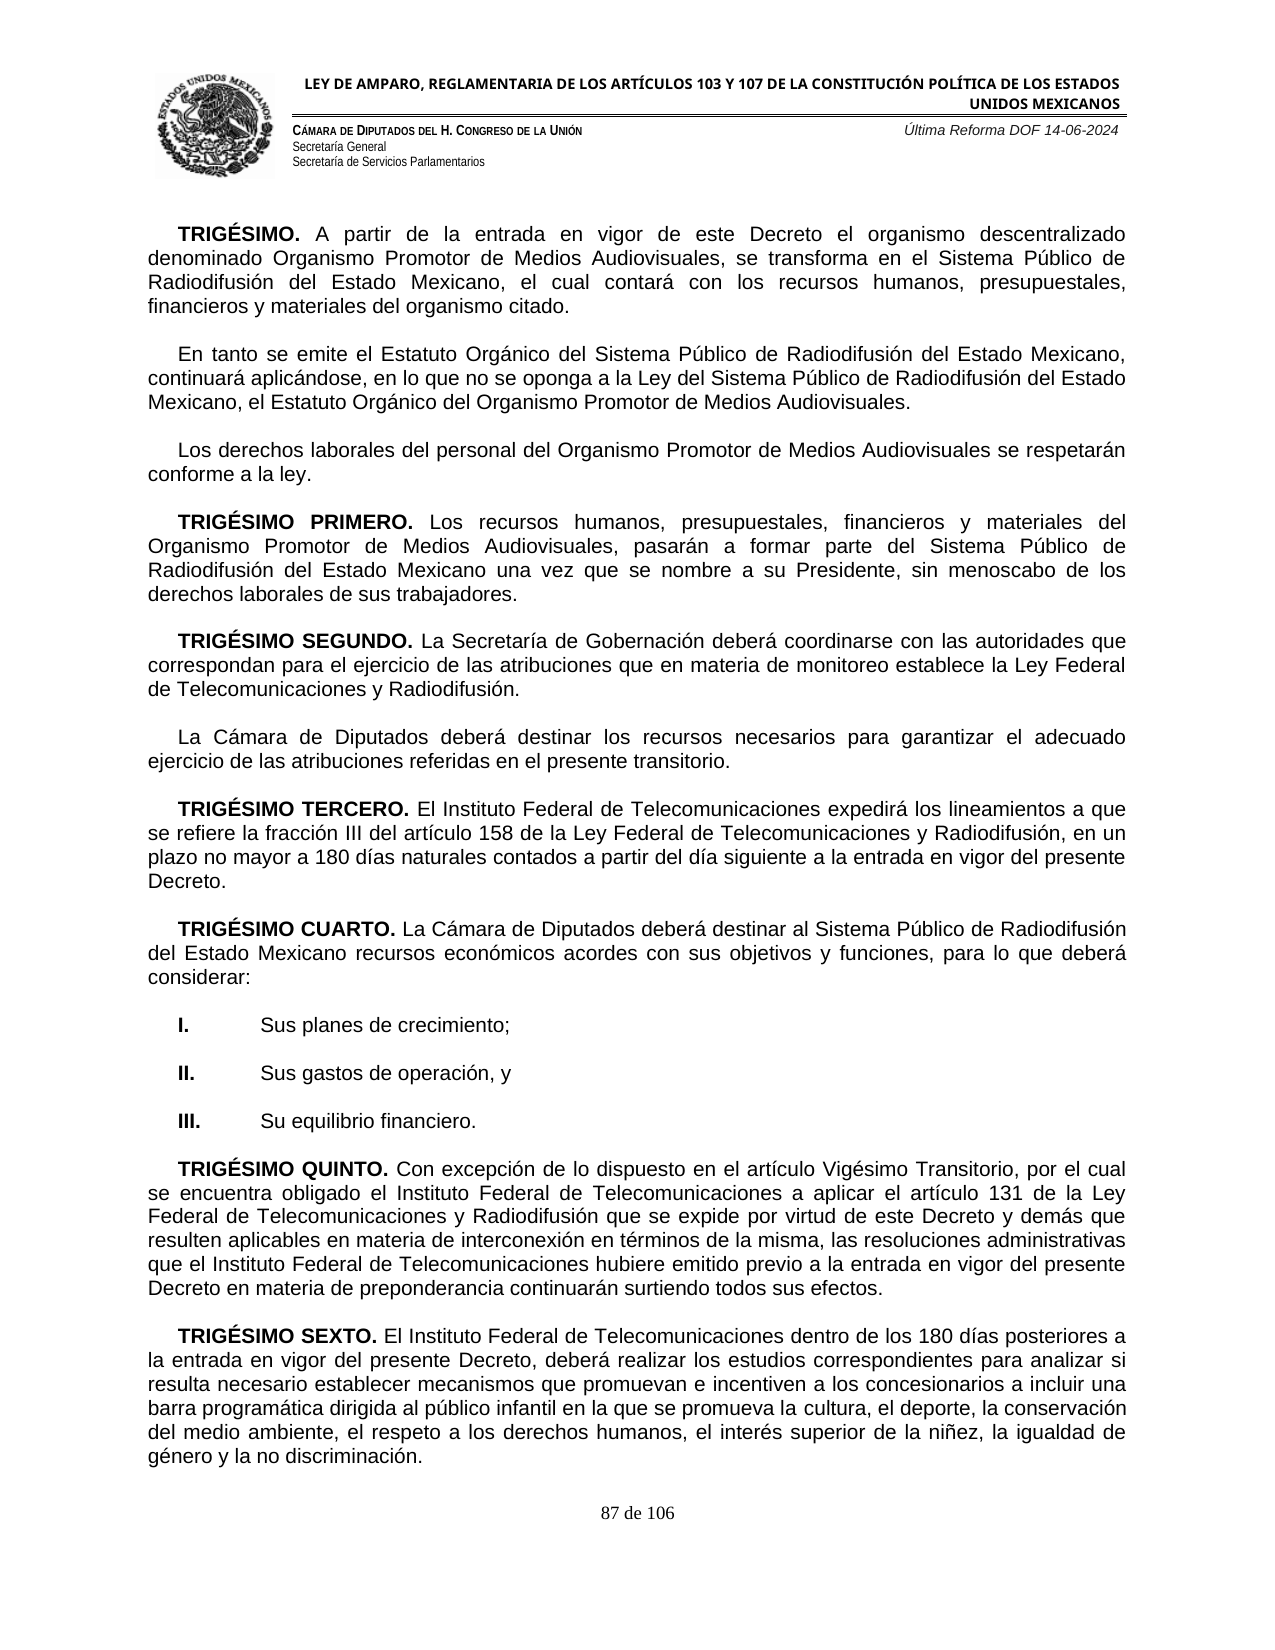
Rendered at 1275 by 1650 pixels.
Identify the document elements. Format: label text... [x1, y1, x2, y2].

text I. Sus planes de crecimiento; [178, 1013, 1127, 1037]
text TRIGÉSIMO SEXTO. El Instituto Federal de Telecomunicaciones dentro de los 180 días posteriores a la entrada en vigor del presente Decreto, deberá realizar los estudios correspondientes para analizar si resulta necesario establecer mecanismos que promuevan e incentiven a los concesionarios a incluir una barra programática dirigida al público infantil en la que se promueva la cultura, el deporte, la conservación del medio ambiente, el respeto a los derechos humanos, el interés superior de la niñez, la igualdad de género y la no discriminación. [148, 1324, 1127, 1468]
text TRIGÉSIMO QUINTO. Con excepción de lo dispuesto en el artículo Vigésimo Transitorio, por el cual se encuentra obligado el Instituto Federal de Telecomunicaciones a aplicar el artículo 131 de la Ley Federal de Telecomunicaciones y Radiodifusión que se expide por virtud de este Decreto y demás que resulten aplicables en materia de interconexión en términos de la misma, las resoluciones administrativas que el Instituto Federal de Telecomunicaciones hubiere emitido previo a la entrada en vigor del presente Decreto en materia de preponderancia continuarán surtiendo todos sus efectos. [148, 1156, 1127, 1300]
text TRIGÉSIMO TERCERO. El Instituto Federal de Telecomunicaciones expedirá los lineamientos a que se refiere la fracción III del artículo 158 de la Ley Federal de Telecomunicaciones y Radiodifusión, en un plazo no mayor a 180 días naturales contados a partir del día siguiente a la entrada en vigor del presente Decreto. [148, 797, 1127, 893]
text TRIGÉSIMO SEGUNDO. La Secretaría de Gobernación deberá coordinarse con las autoridades que correspondan para el ejercicio de las atribuciones que en materia de monitoreo establece la Ley Federal de Telecomunicaciones y Radiodifusión. [148, 629, 1127, 701]
text La Cámara de Diputados deberá destinar los recursos necesarios para garantizar el adecuado ejercicio de las atribuciones referidas en el presente transitorio. [148, 725, 1127, 773]
text TRIGÉSIMO PRIMERO. Los recursos humanos, presupuestales, financieros y materiales del Organismo Promotor de Medios Audiovisuales, pasarán a formar parte del Sistema Público de Radiodifusión del Estado Mexicano una vez que se nombre a su Presidente, sin menoscabo de los derechos laborales de sus trabajadores. [148, 509, 1127, 605]
text TRIGÉSIMO CUARTO. La Cámara de Diputados deberá destinar al Sistema Público de Radiodifusión del Estado Mexicano recursos económicos acordes con sus objetivos y funciones, para lo que deberá considerar: [148, 917, 1127, 989]
text TRIGÉSIMO. A partir de la entrada en vigor de este Decreto el organismo descentralizado denominado Organismo Promotor de Medios Audiovisuales, se transforma en el Sistema Público de Radiodifusión del Estado Mexicano, el cual contará con los recursos humanos, presupuestales, financieros y materiales del organismo citado. [148, 222, 1127, 318]
text II. Sus gastos de operación, y [178, 1061, 1127, 1084]
text Los derechos laborales del personal del Organismo Promotor de Medios Audiovisuales se respetarán conforme a la ley. [148, 438, 1127, 486]
text III. Su equilibrio financiero. [178, 1108, 1127, 1132]
text En tanto se emite el Estatuto Orgánico del Sistema Público de Radiodifusión del Estado Mexicano, continuará aplicándose, en lo que no se oponga a la Ley del Sistema Público de Radiodifusión del Estado Mexicano, el Estatuto Orgánico del Organismo Promotor de Medios Audiovisuales. [148, 342, 1127, 414]
